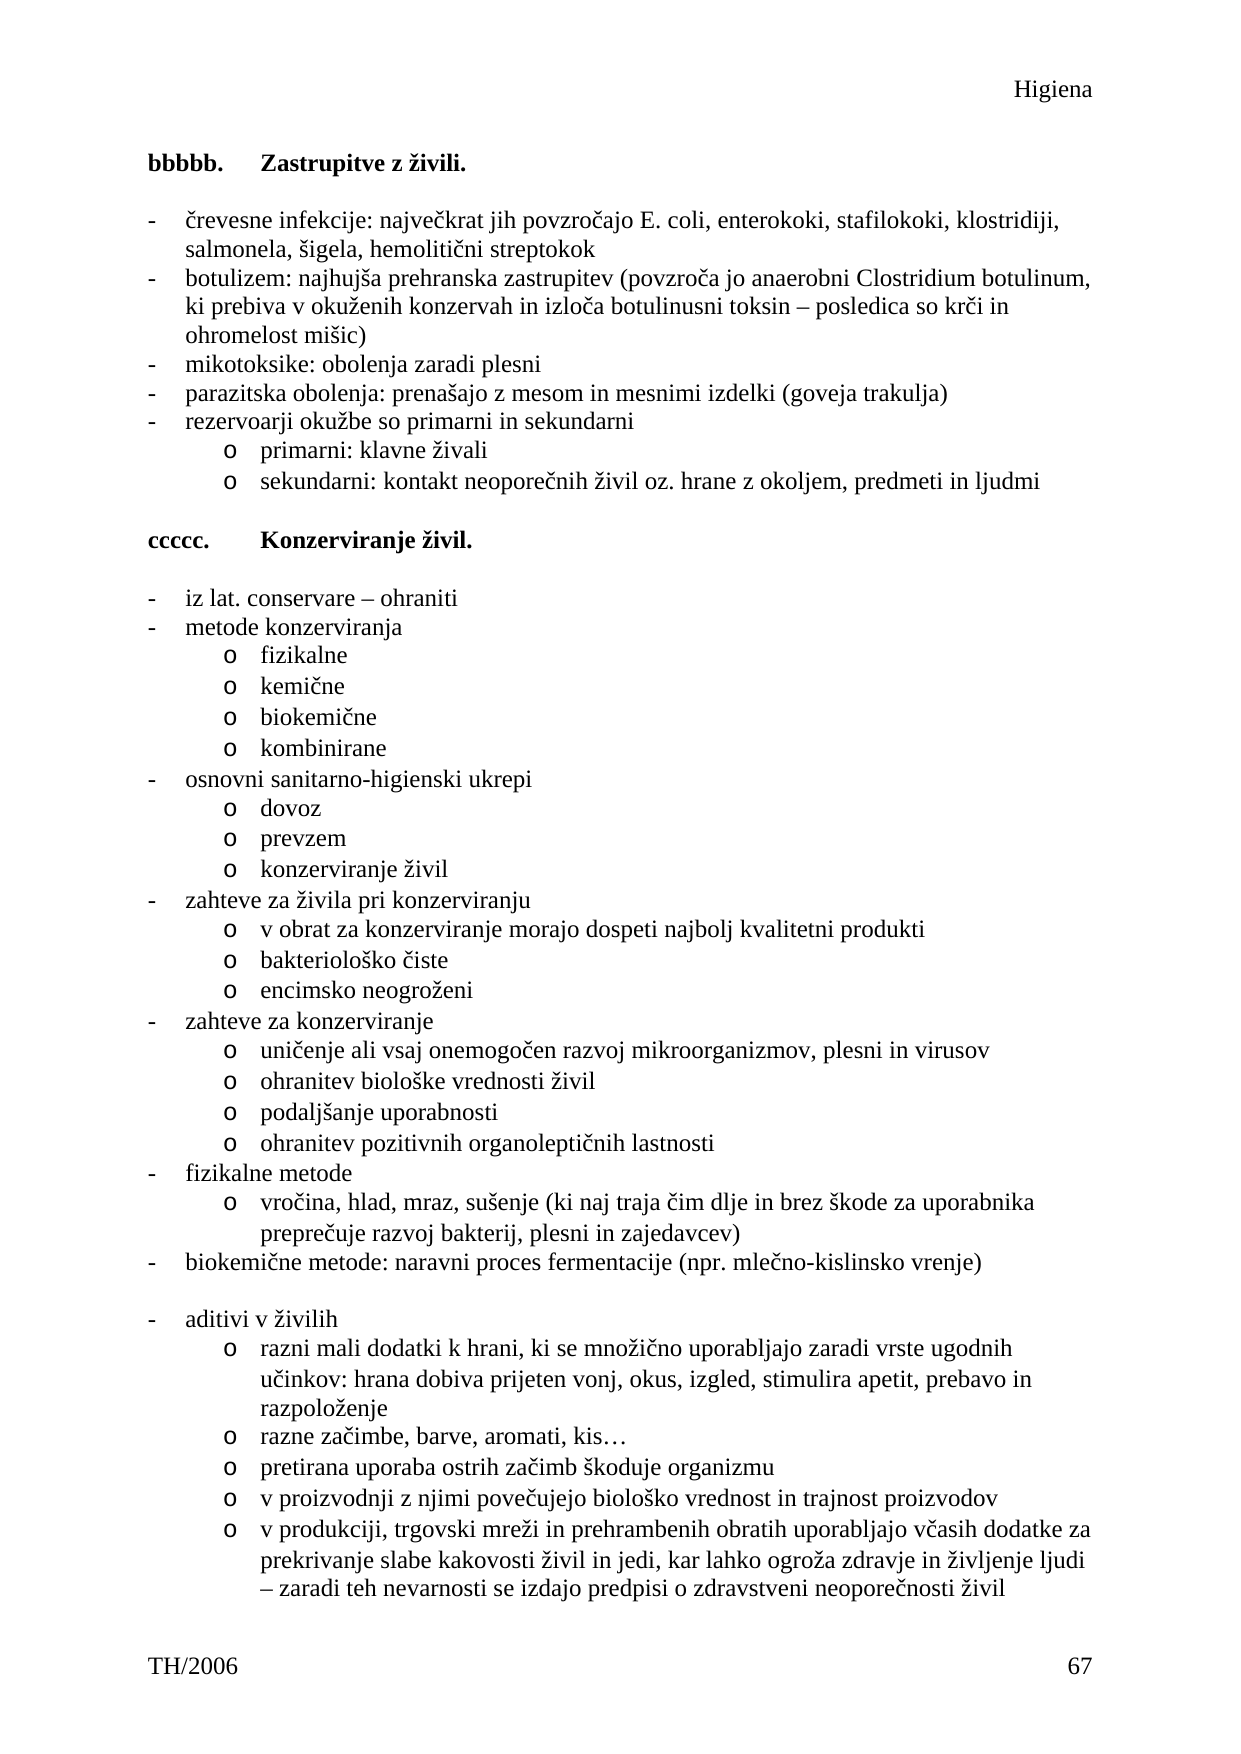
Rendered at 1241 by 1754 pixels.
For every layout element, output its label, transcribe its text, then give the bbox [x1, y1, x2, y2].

list rezervoarji okužbe so primarni in sekundarni [148, 406, 1092, 435]
list metode konzerviranja [148, 612, 1092, 641]
list mikotoksike: obolenja zaradi plesni [148, 349, 1092, 378]
list biokemične metode: naravni proces fermentacije (npr. mlečno-kislinsko vrenje) [148, 1247, 1092, 1276]
list ohranitev pozitivnih organoleptičnih lastnosti [223, 1128, 1092, 1158]
list v produkciji, trgovski mreži in prehrambenih obratih uporabljajo včasih dodatke za prekrivanje slabe kakovosti živil in jedi, kar lahko ogroža zdravje in življenje ljudi – zaradi teh nevarnosti se izdajo predpisi o zdravstveni neoporečnosti živil [223, 1514, 1092, 1602]
list aditivi v živilih [148, 1304, 1092, 1333]
list konzerviranje živil [223, 854, 1092, 885]
list zahteve za živila pri konzerviranju [148, 885, 1092, 914]
list botulizem: najhujša prehranska zastrupitev (povzroča jo anaerobni Clostridium botulinum, ki prebiva v okuženih konzervah in izloča botulinusni toksin – posledica so krči in ohromelost mišic) [148, 263, 1092, 349]
list bakteriološko čiste [223, 945, 1092, 976]
list podaljšanje uporabnosti [223, 1097, 1092, 1128]
list primarni: klavne živali [223, 435, 1092, 466]
list kombinirane [223, 733, 1092, 764]
list sekundarni: kontakt neoporečnih živil oz. hrane z okoljem, predmeti in ljudmi [223, 466, 1092, 497]
list fizikalne [223, 641, 1092, 671]
list iz lat. conservare – ohraniti [148, 583, 1092, 612]
list parazitska obolenja: prenašajo z mesom in mesnimi izdelki (goveja trakulja) [148, 378, 1092, 406]
list prevzem [223, 823, 1092, 854]
list v obrat za konzerviranje morajo dospeti najbolj kvalitetni produkti [223, 914, 1092, 945]
list dovoz [223, 793, 1092, 823]
list osnovni sanitarno-higienski ukrepi [148, 764, 1092, 793]
list ohranitev biološke vrednosti živil [223, 1066, 1092, 1097]
list pretirana uporaba ostrih začimb škoduje organizmu [223, 1452, 1092, 1483]
list razni mali dodatki k hrani, ki se množično uporabljajo zaradi vrste ugodnih učinkov: hrana dobiva prijeten vonj, okus, izgled, stimulira apetit, prebavo in razpoloženje [223, 1333, 1092, 1421]
list encimsko neogroženi [223, 976, 1092, 1006]
list uničenje ali vsaj onemogočen razvoj mikroorganizmov, plesni in virusov [223, 1035, 1092, 1066]
subtitle Konzerviranje živil. [148, 526, 1092, 554]
list vročina, hlad, mraz, sušenje (ki naj traja čim dlje in brez škode za uporabnika preprečuje razvoj bakterij, plesni in zajedavcev) [223, 1187, 1092, 1247]
list v proizvodnji z njimi povečujejo biološko vrednost in trajnost proizvodov [223, 1483, 1092, 1514]
list kemične [223, 671, 1092, 702]
list črevesne infekcije: največkrat jih povzročajo E. coli, enterokoki, stafilokoki, klostridiji, salmonela, šigela, hemolitični streptokok [148, 205, 1092, 263]
subtitle Zastrupitve z živili. [148, 148, 1092, 176]
list fizikalne metode [148, 1158, 1092, 1187]
list biokemične [223, 702, 1092, 733]
list razne začimbe, barve, aromati, kis… [223, 1421, 1092, 1452]
list zahteve za konzerviranje [148, 1006, 1092, 1035]
